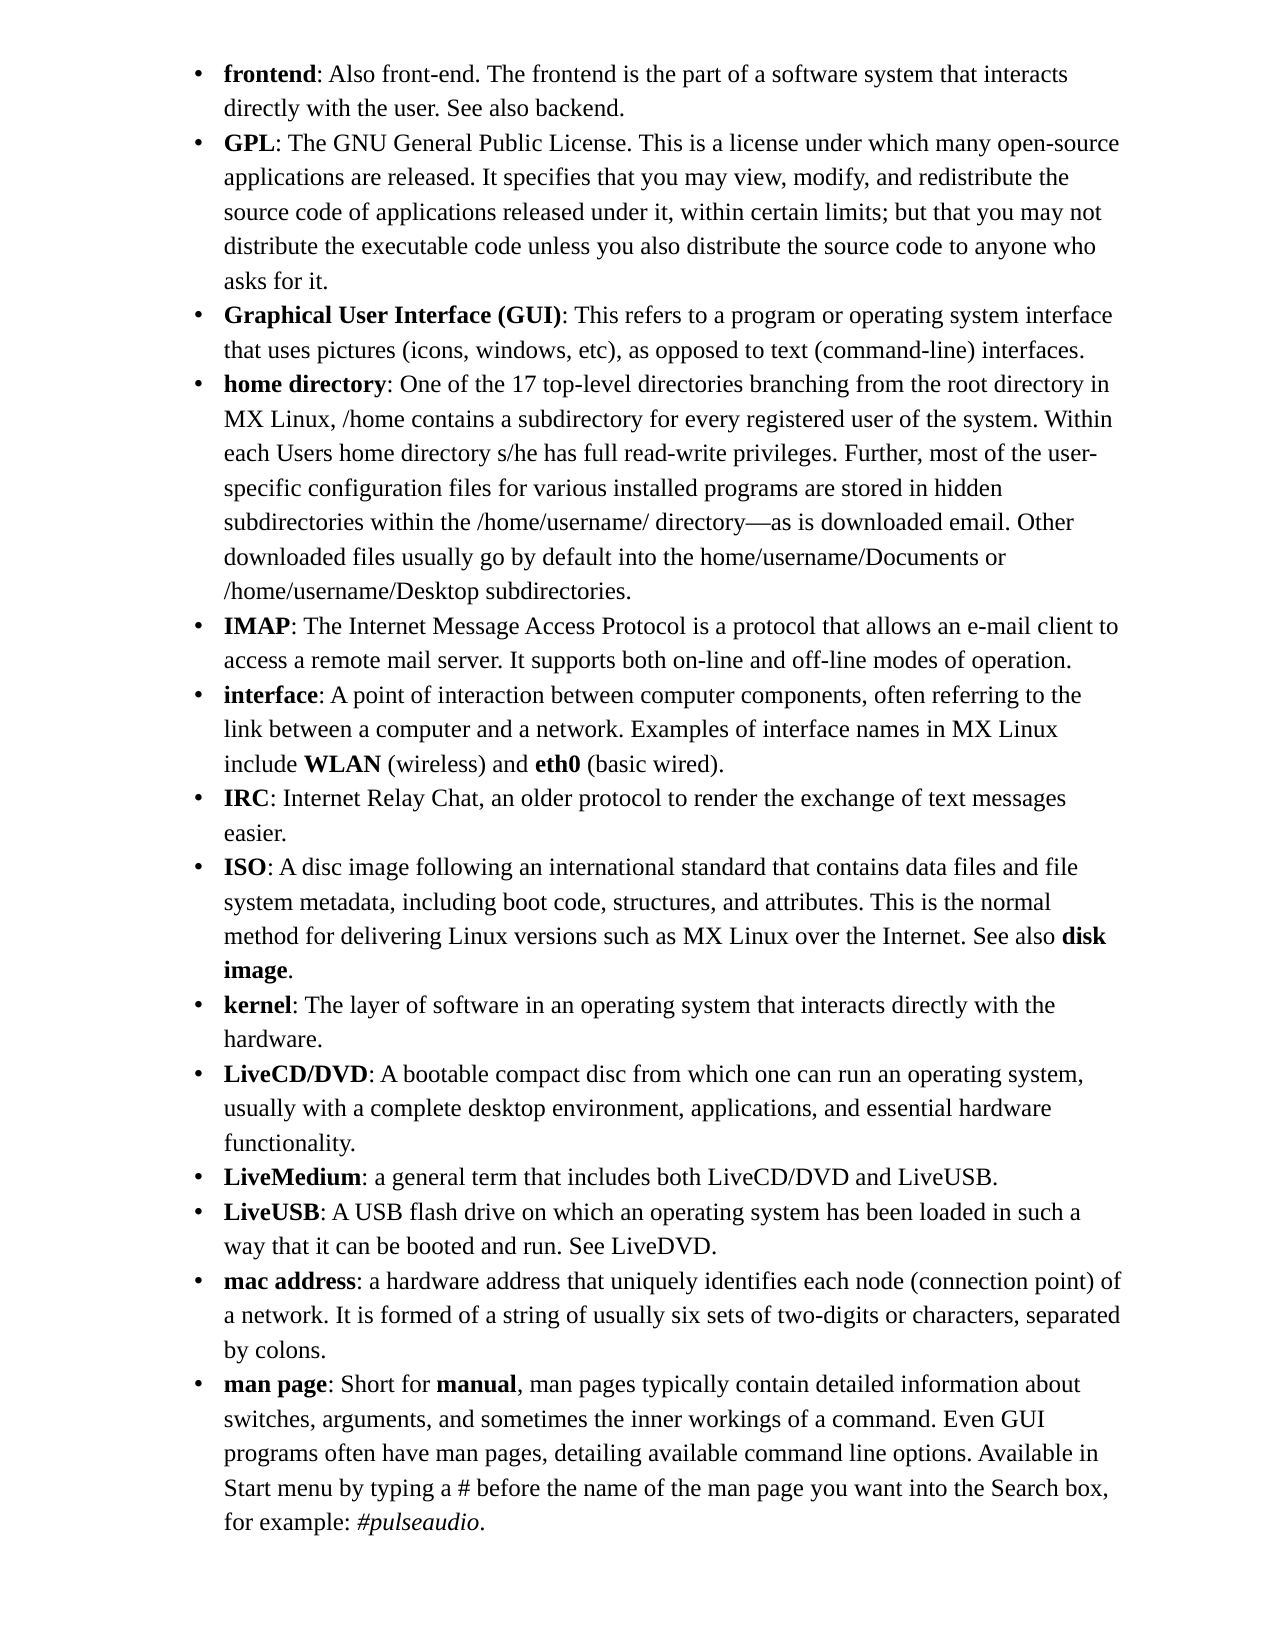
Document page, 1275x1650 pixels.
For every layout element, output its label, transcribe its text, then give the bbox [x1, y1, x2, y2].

list ISO: A disc image following an international standard that contains data files and file system metadata, including boot code, structures, and attributes. This is the normal method for delivering Linux versions such as MX Linux over the Internet. See also disk image. [194, 852, 1125, 984]
list man page: Short for manual, man pages typically contain detailed information about switches, arguments, and sometimes the inner workings of a command. Even GUI programs often have man pages, detailing available command line options. Available in Start menu by typing a # before the name of the man page you want into the Search box, for example: #pulseaudio. [194, 1369, 1125, 1536]
list IRC: Internet Relay Chat, an older protocol to render the exchange of text messages easier. [194, 783, 1125, 846]
list LiveCD/DVD: A bootable compact disc from which one can run an operating system, usually with a complete desktop environment, applications, and essential hardware functionality. [194, 1059, 1125, 1157]
list interface: A point of interaction between computer components, often referring to the link between a computer and a network. Examples of interface names in MX Linux include WLAN (wireless) and eth0 (basic wired). [194, 680, 1125, 777]
list LiveMedium: a general term that includes both LiveCD/DVD and LiveUSB. [194, 1162, 1125, 1191]
list LiveUSB: A USB flash drive on which an operating system has been loaded in such a way that it can be booted and run. See LiveDVD. [194, 1197, 1125, 1260]
list GPL: The GNU General Public License. This is a license under which many open-source applications are released. It specifies that you may view, modify, and redistribute the source code of applications released under it, within certain limits; but that you may not distribute the executable code unless you also distribute the source code to anyone who asks for it. [194, 128, 1125, 295]
list home directory: One of the 17 top-level directories branching from the root directory in MX Linux, /home contains a subdirectory for every registered user of the system. Within each Users home directory s/he has full read-write privileges. Further, most of the user-specific configuration files for various installed programs are stored in hidden subdirectories within the /home/username/ directory—as is downloaded email. Other downloaded files usually go by default into the home/username/Documents or /home/username/Desktop subdirectories. [194, 369, 1125, 605]
list kernel: The layer of software in an operating system that interacts directly with the hardware. [194, 990, 1125, 1053]
list mac address: a hardware address that uniquely identifies each node (connection point) of a network. It is formed of a string of usually six sets of two-digits or characters, separated by colons. [194, 1266, 1125, 1363]
list Graphical User Interface (GUI): This refers to a program or operating system interface that uses pictures (icons, windows, etc), as opposed to text (command-line) interfaces. [194, 300, 1125, 364]
list frontend: Also front-end. The frontend is the part of a software system that interacts directly with the user. See also backend. [194, 59, 1125, 122]
list IMAP: The Internet Message Access Protocol is a protocol that allows an e-mail client to access a remote mail server. It supports both on-line and off-line modes of operation. [194, 611, 1125, 674]
